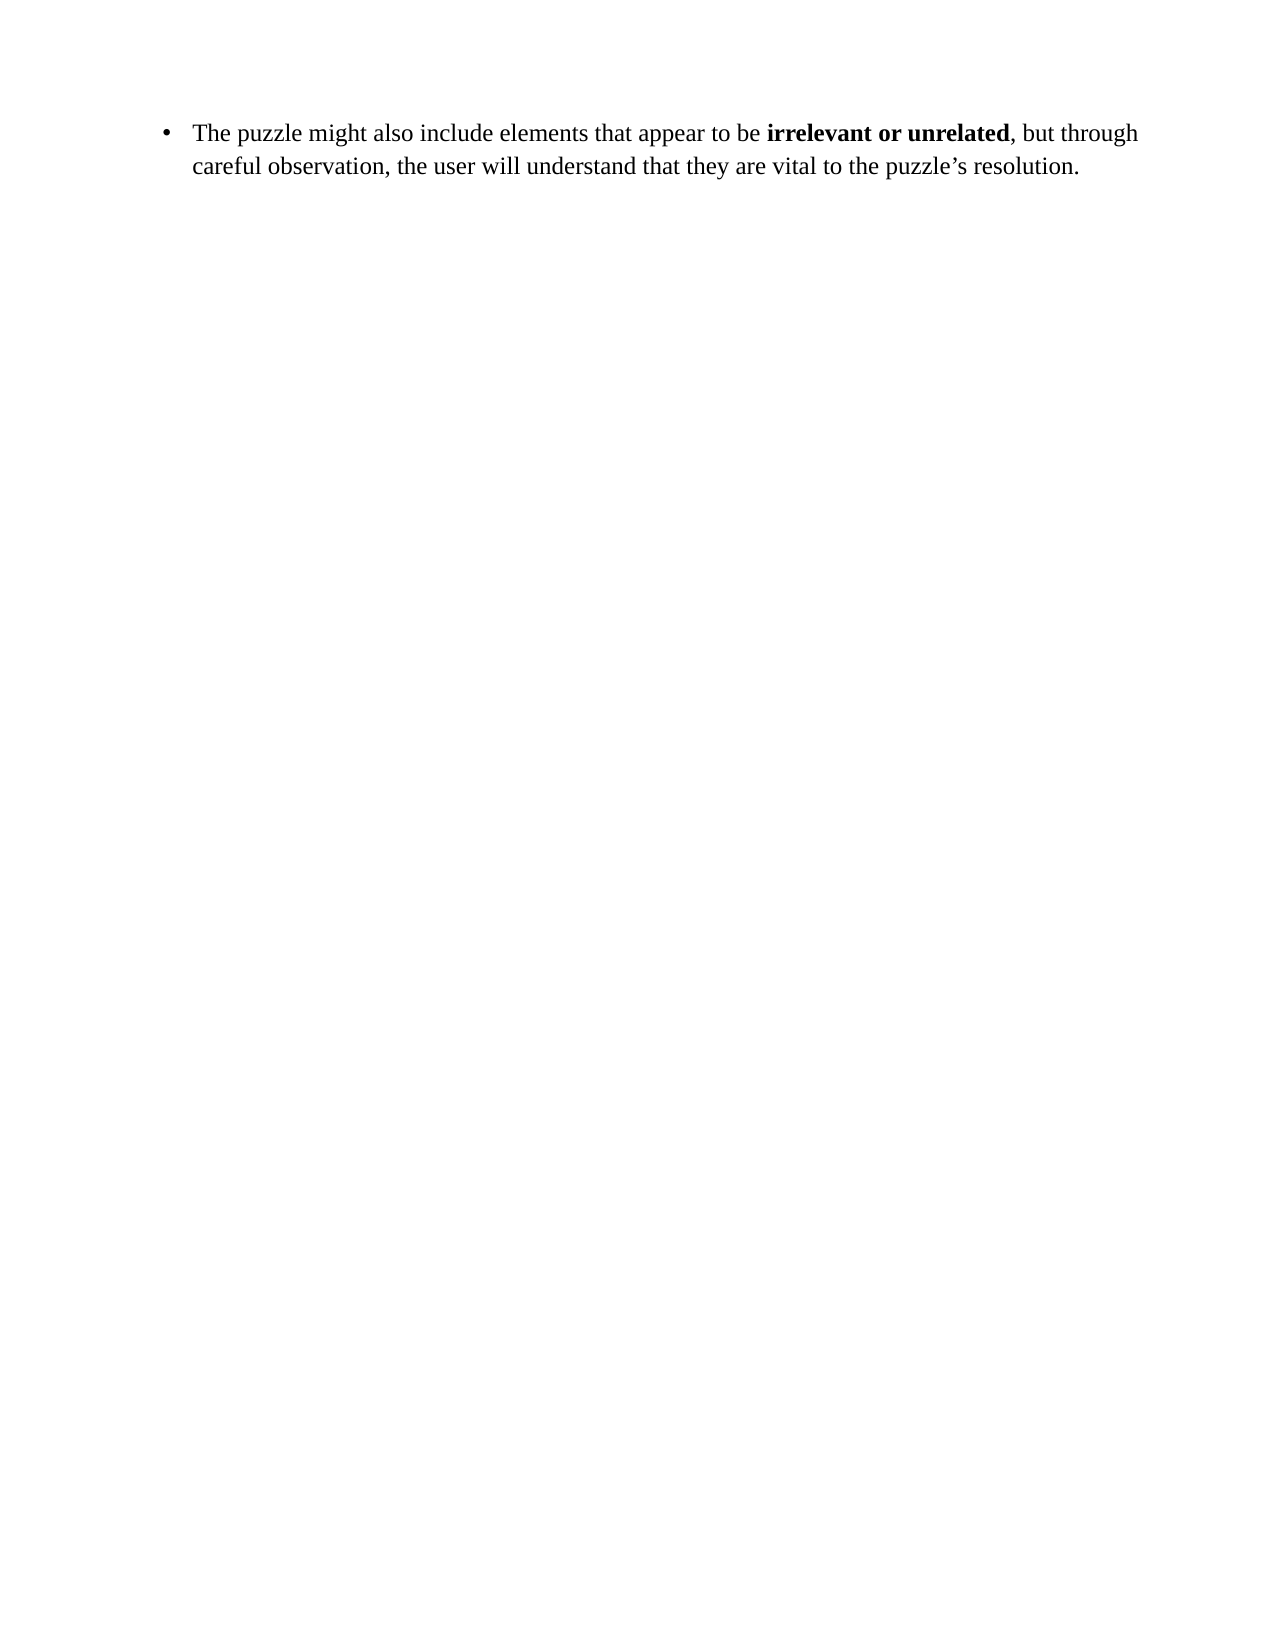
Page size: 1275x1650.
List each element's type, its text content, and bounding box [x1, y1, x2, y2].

list The puzzle might also include elements that appear to be irrelevant or unrelated, but through careful observation, the user will understand that they are vital to the puzzle’s resolution. [162, 118, 1157, 180]
